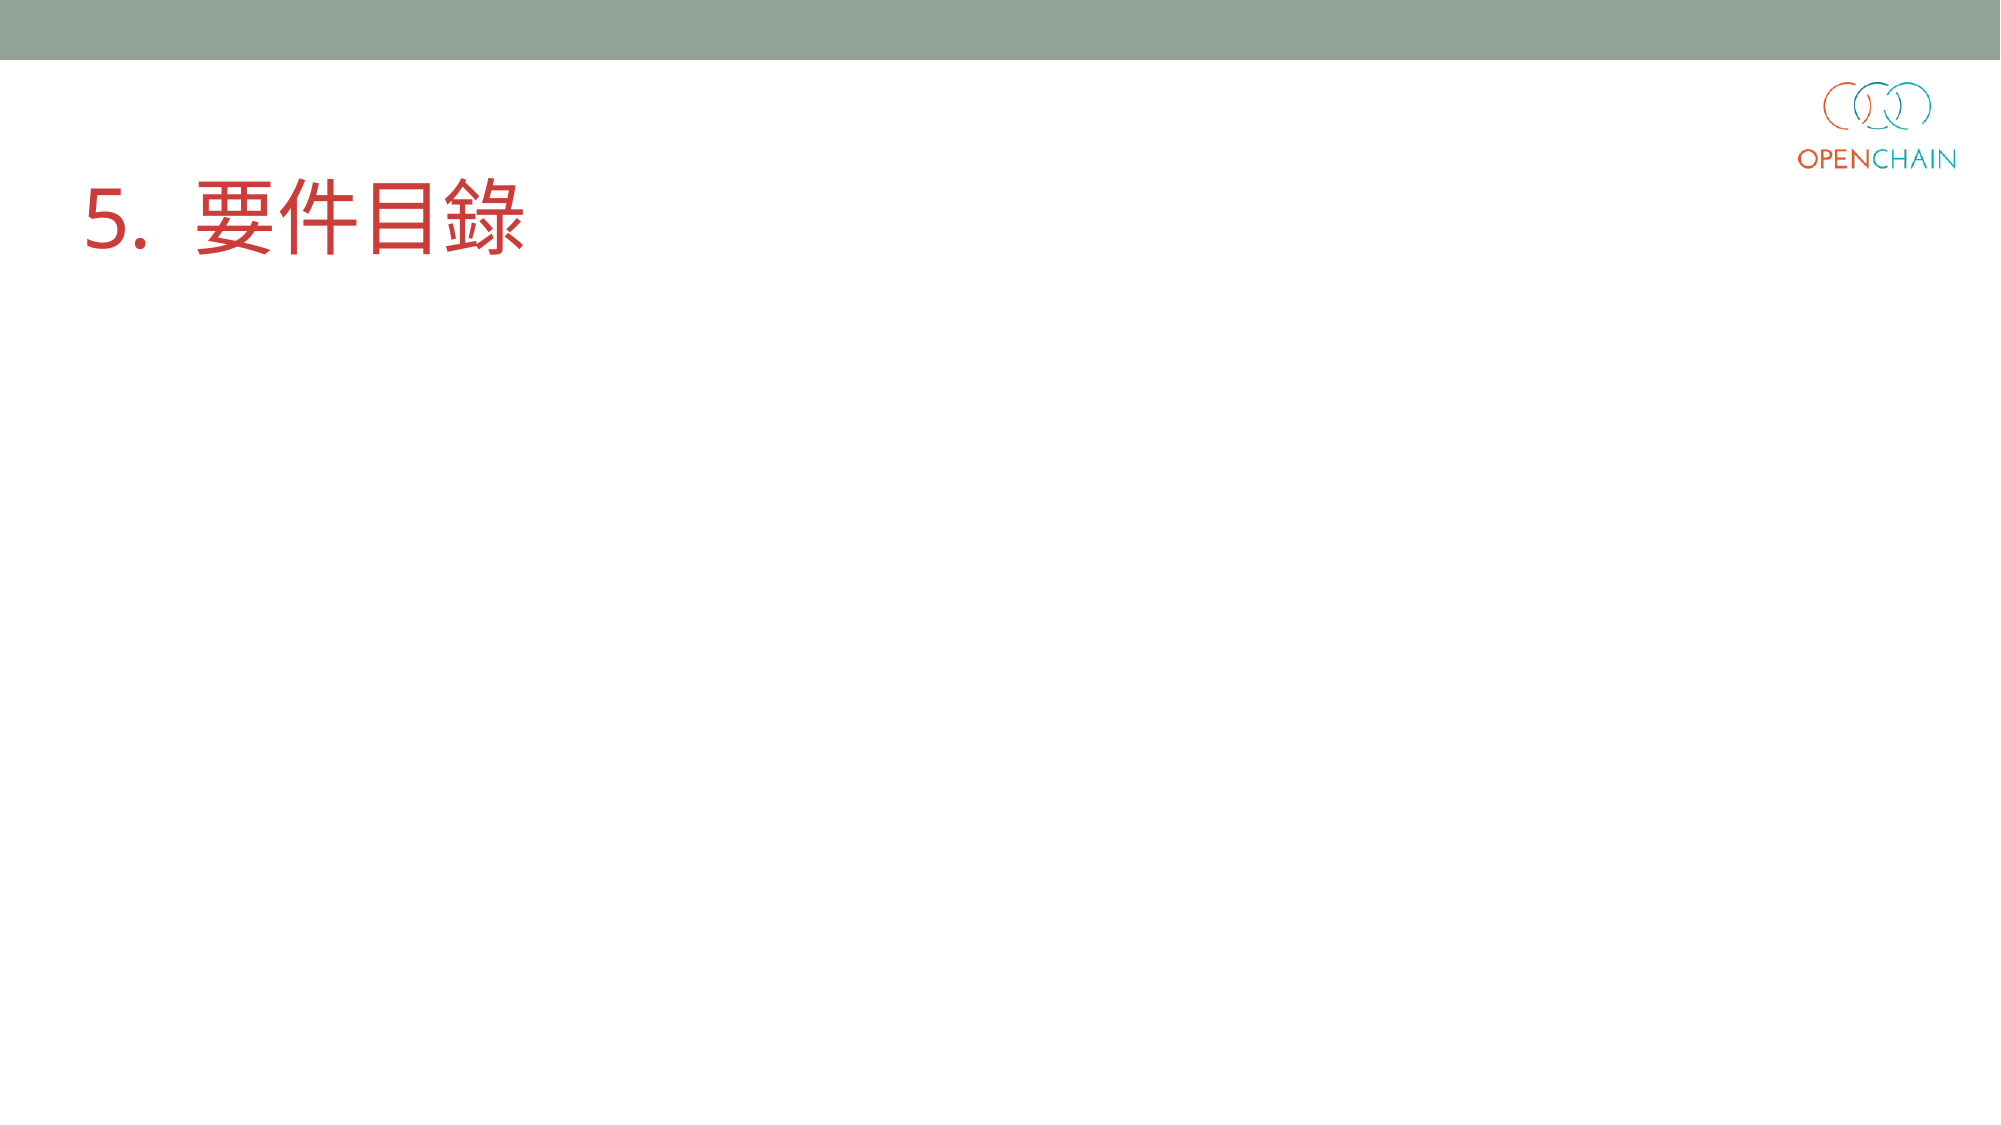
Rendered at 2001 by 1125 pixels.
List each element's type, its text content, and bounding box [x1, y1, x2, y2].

text_box 5. 要件目錄 [83, 93, 1882, 266]
